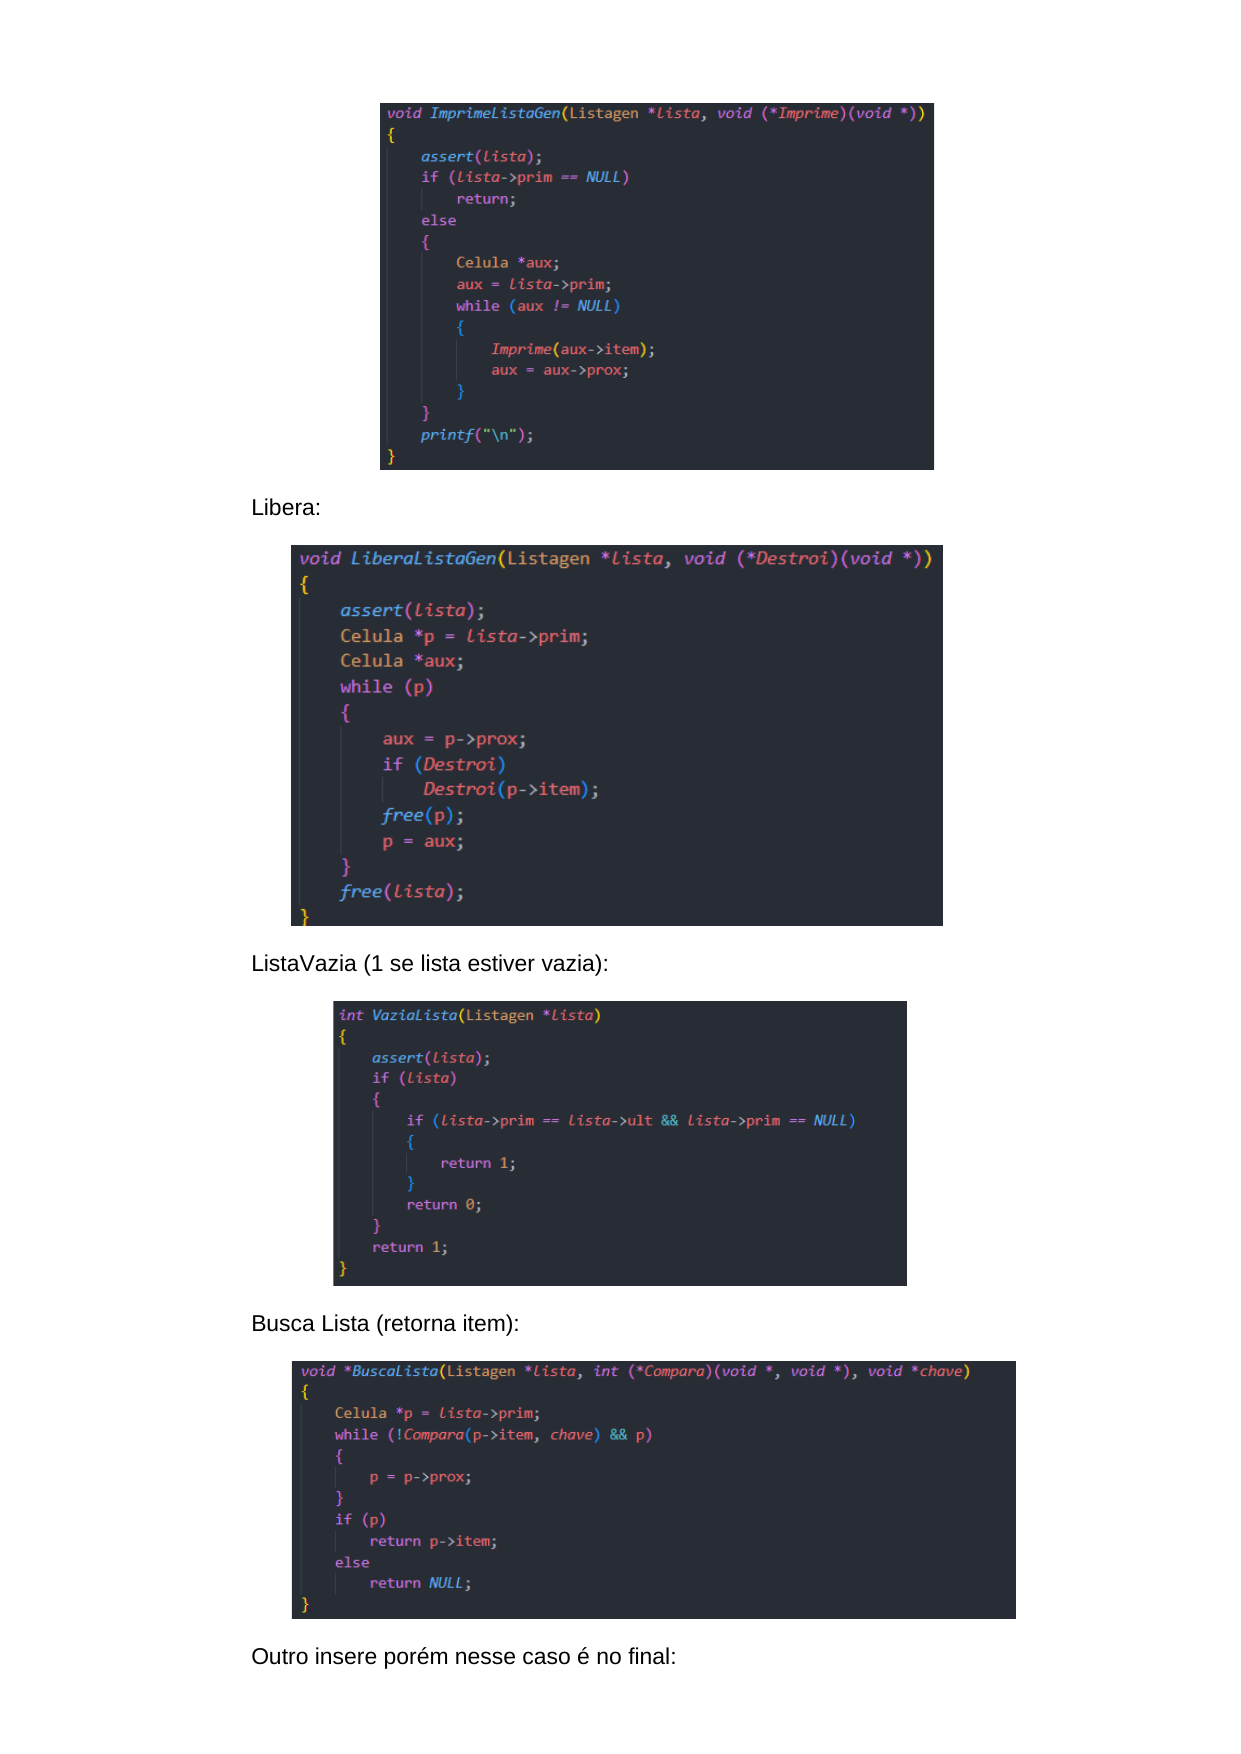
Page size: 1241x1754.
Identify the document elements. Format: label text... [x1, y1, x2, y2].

picture [380, 103, 935, 470]
text Busca Lista (retorna item): [177, 1310, 1063, 1336]
picture [333, 1001, 907, 1286]
text ListaVazia (1 se lista estiver vazia): [177, 950, 1063, 977]
picture [291, 545, 943, 926]
picture [291, 1361, 1016, 1619]
text Libera: [177, 494, 1063, 521]
text Outro insere porém nesse caso é no final: [177, 1643, 1063, 1670]
